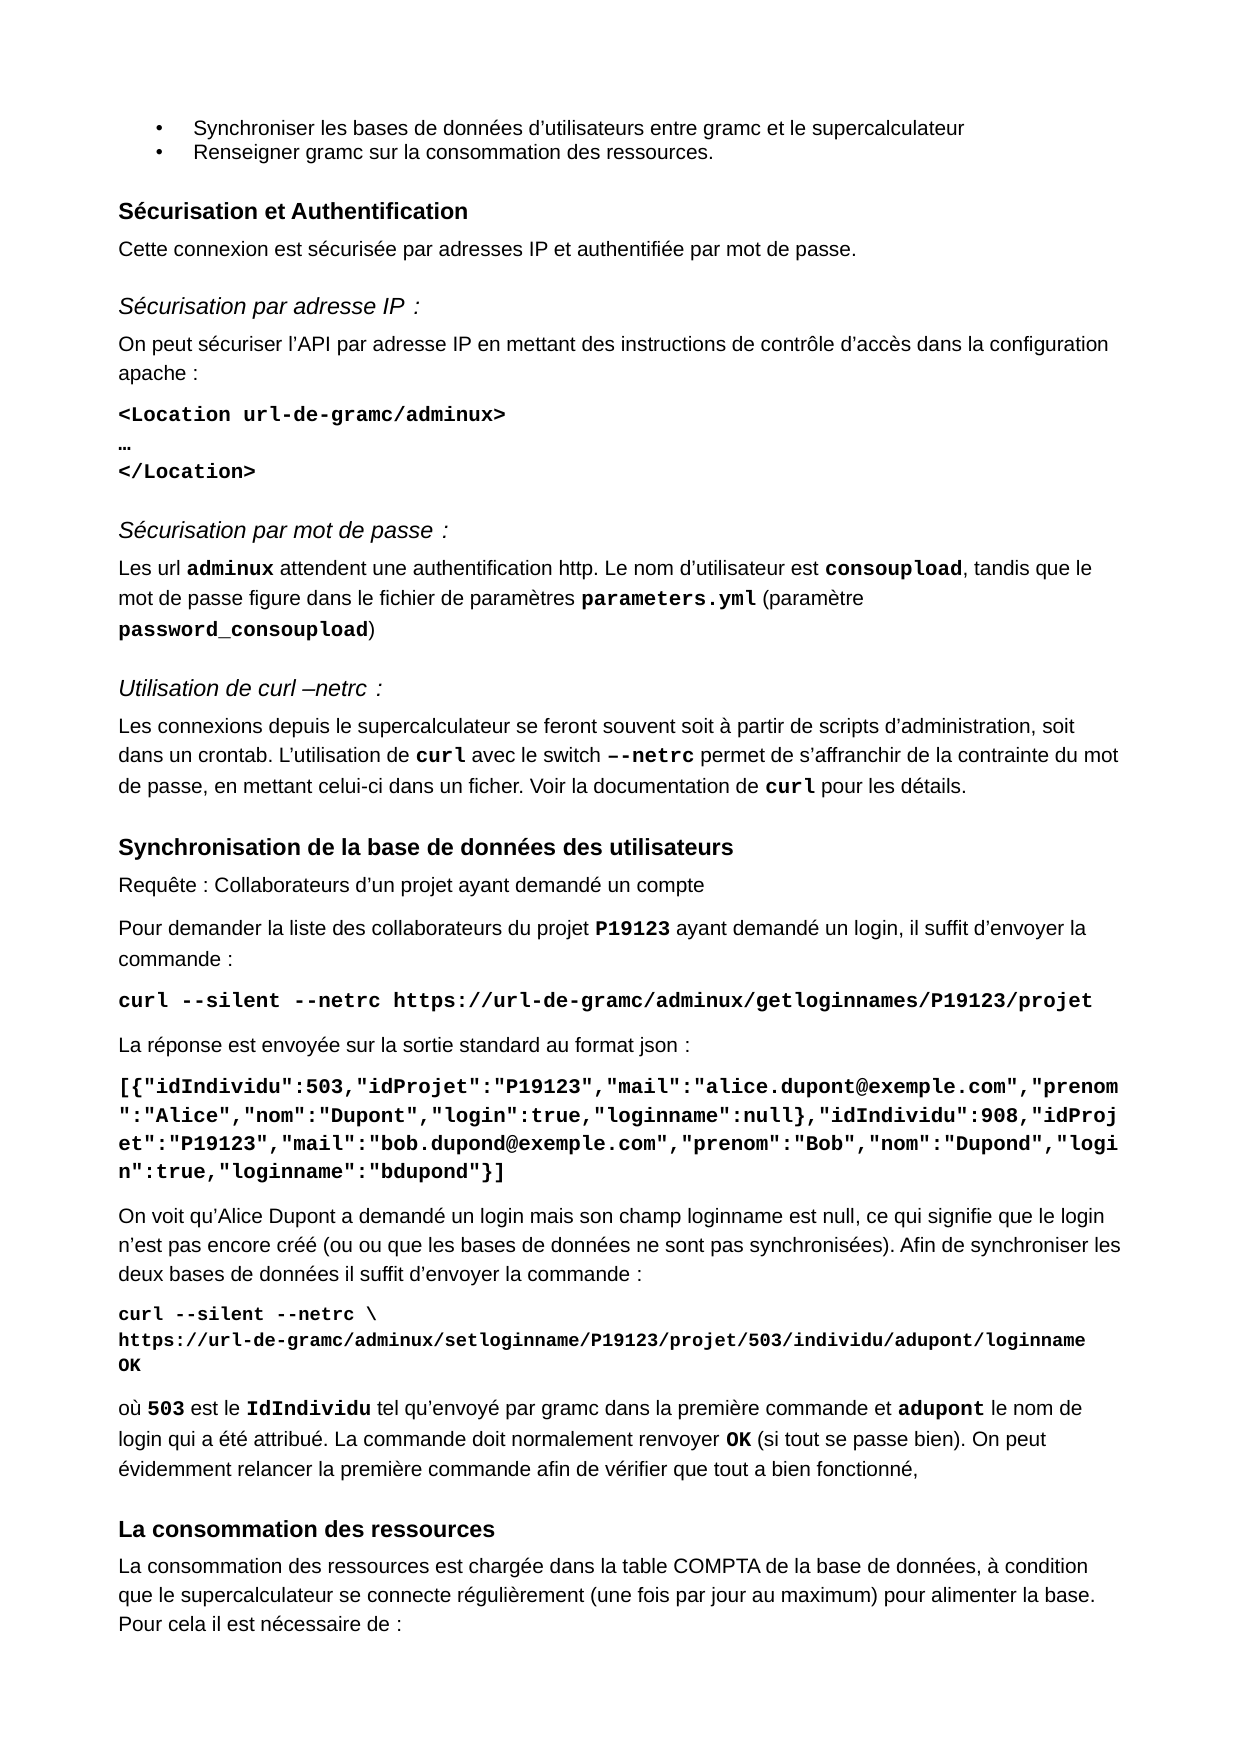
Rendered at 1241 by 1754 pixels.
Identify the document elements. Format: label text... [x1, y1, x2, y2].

list Synchroniser les bases de données d’utilisateurs entre gramc et le supercalculateur [156, 118, 1122, 140]
text Requête : Collaborateurs d’un projet ayant demandé un compte [118, 873, 1122, 897]
text curl --silent --netrc \ https://url-de-gramc/adminux/setloginname/P19123/projet/503/individu/adupont/loginname OK [118, 1305, 1122, 1377]
subtitle Sécurisation par mot de passe : [118, 516, 1122, 543]
text On peut sécuriser l’API par adresse IP en mettant des instructions de contrôle d’accès dans la configuration apache : [118, 332, 1122, 385]
text Cette connexion est sécurisée par adresses IP et authentifiée par mot de passe. [118, 237, 1122, 261]
text Pour demander la liste des collaborateurs du projet P19123 ayant demandé un login, il suffit d’envoyer la commande : [118, 916, 1122, 971]
subtitle Sécurisation par adresse IP : [118, 293, 1122, 319]
subtitle La consommation des ressources [118, 1515, 1122, 1542]
list Renseigner gramc sur la consommation des ressources. [156, 140, 1122, 164]
subtitle Sécurisation et Authentification [118, 198, 1122, 224]
text où 503 est le IdIndividu tel qu’envoyé par gramc dans la première commande et adupont le nom de login qui a été attribué. La commande doit normalement renvoyer OK (si tout se passe bien). On peut évidemment relancer la première commande afin de vérifier que tout a bien fonctionné, [118, 1396, 1122, 1481]
text La consommation des ressources est chargée dans la table COMPTA de la base de données, à condition que le supercalculateur se connecte régulièrement (une fois par jour au maximum) pour alimenter la base. Pour cela il est nécessaire de : [118, 1554, 1122, 1636]
text On voit qu’Alice Dupont a demandé un login mais son champ loginname est null, ce qui signifie que le login n’est pas encore créé (ou ou que les bases de données ne sont pas synchronisées). Afin de synchroniser les deux bases de données il suffit d’envoyer la commande : [118, 1204, 1122, 1286]
text Les url adminux attendent une authentification http. Le nom d’utilisateur est consoupload, tandis que le mot de passe figure dans le fichier de paramètres parameters.yml (paramètre password_consoupload) [118, 556, 1122, 643]
text [{"idIndividu":503,"idProjet":"P19123","mail":"alice.dupont@exemple.com","prenom":"Alice","nom":"Dupont","login":true,"loginname":null},"idIndividu":908,"idProjet":"P19123","mail":"bob.dupond@exemple.com","prenom":"Bob","nom":"Dupond","login":true,"loginname":"bdupond"}] [118, 1076, 1122, 1185]
text <Location url-de-gramc/adminux> … </Location> [118, 404, 1122, 484]
subtitle Synchronisation de la base de données des utilisateurs [118, 833, 1122, 860]
text curl --silent --netrc https://url-de-gramc/adminux/getloginnames/P19123/projet [118, 990, 1122, 1014]
text Les connexions depuis le supercalculateur se feront souvent soit à partir de scripts d’administration, soit dans un crontab. L’utilisation de curl avec le switch –-netrc permet de s’affranchir de la contrainte du mot de passe, en mettant celui-ci dans un ficher. Voir la documentation de curl pour les détails. [118, 714, 1122, 799]
text La réponse est envoyée sur la sortie standard au format json : [118, 1033, 1122, 1057]
subtitle Utilisation de curl –netrc : [118, 675, 1122, 702]
